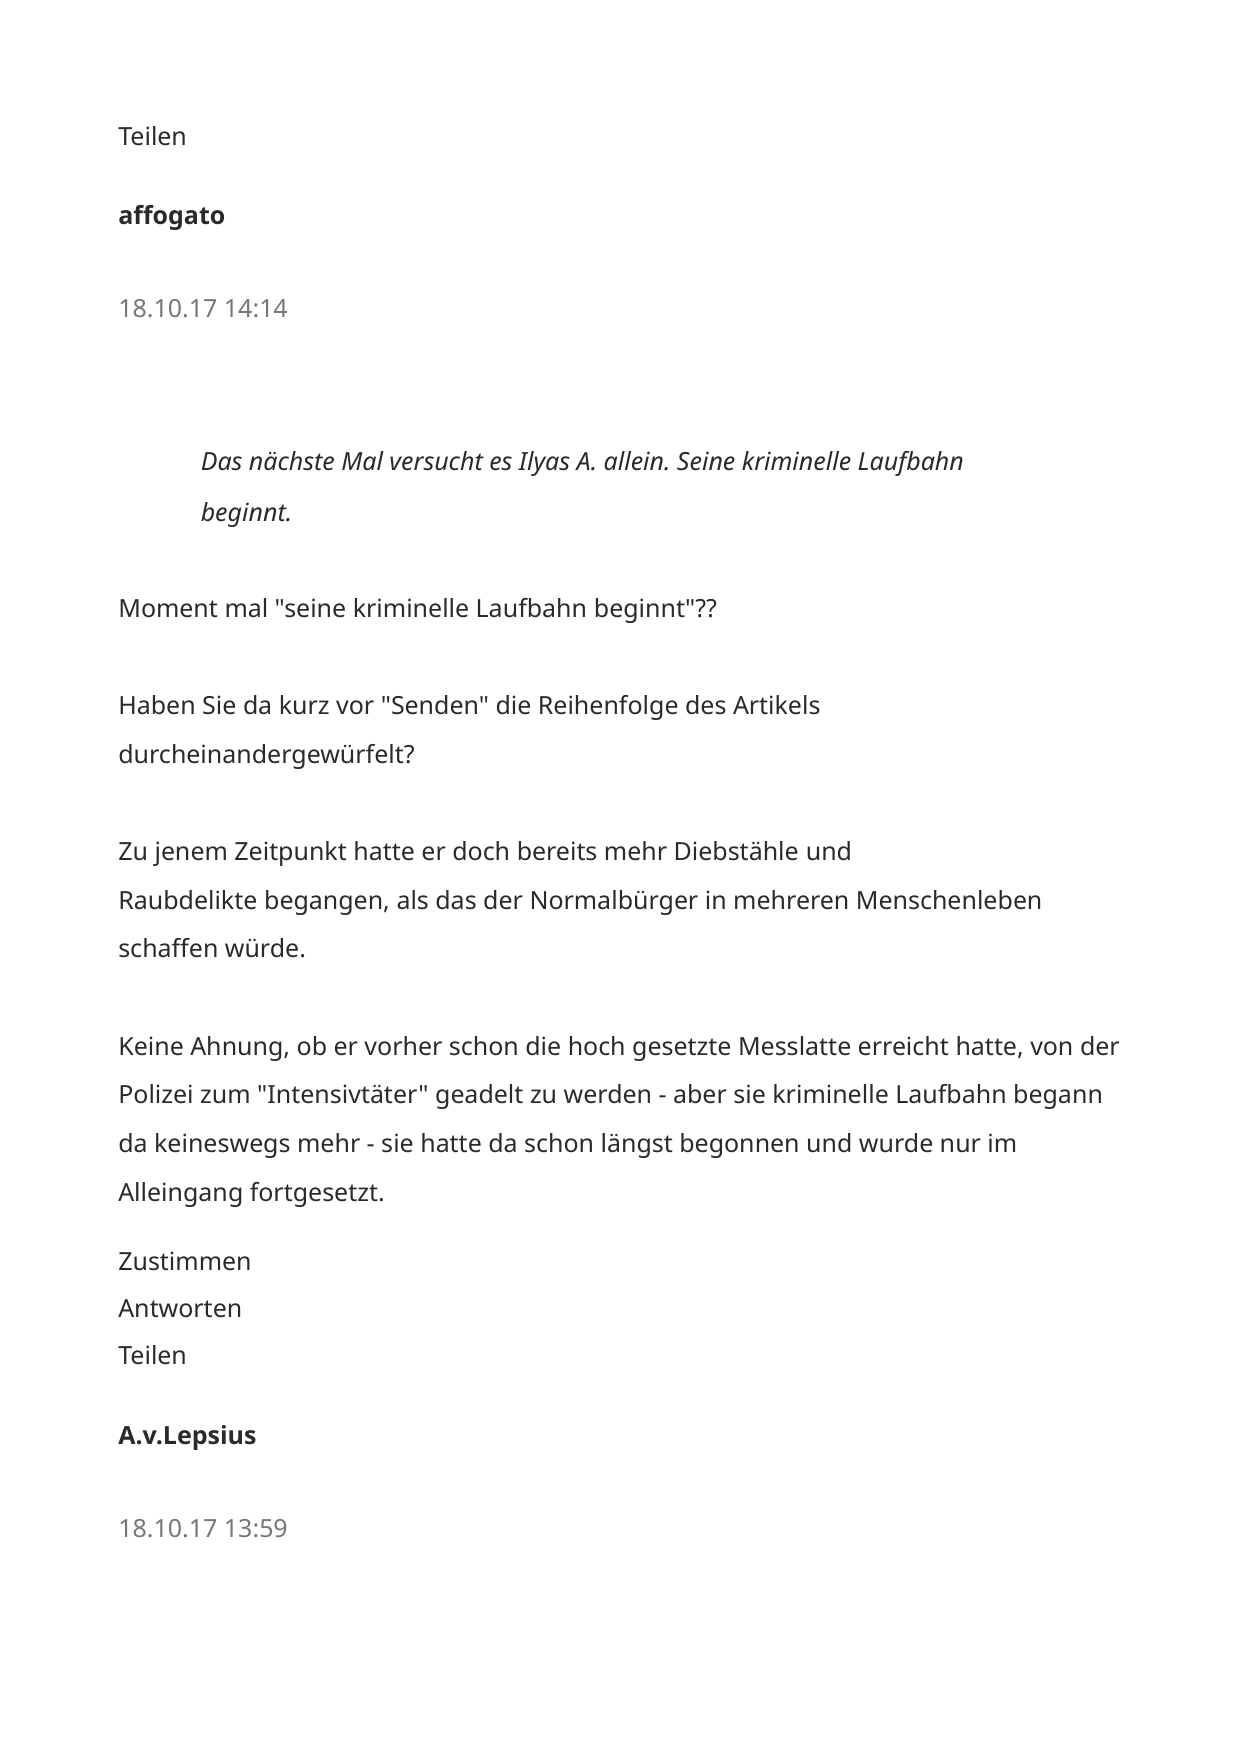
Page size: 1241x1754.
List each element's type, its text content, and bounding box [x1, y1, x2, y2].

text Zustimmen [118, 1244, 1122, 1278]
text Antworten [118, 1291, 1122, 1325]
text Teilen [118, 1338, 1122, 1372]
text affogato [118, 198, 1114, 232]
text 18.10.17 14:14 [118, 291, 1117, 325]
text ﻿Das nächste Mal versucht es Ilyas A. allein. Seine kriminelle Laufbahn beginnt. [201, 443, 1063, 529]
text Teilen [118, 118, 1122, 152]
text 18.10.17 13:59 [118, 1511, 1117, 1544]
text A.v.Lepsius [118, 1418, 1114, 1452]
text Moment mal "seine kriminelle Laufbahn beginnt"?? Haben Sie da kurz vor "Senden" die Reihenfolge des Artikels durcheinandergewürfelt? Zu jenem Zeitpunkt hatte er doch bereits mehr Diebstähle und Raubdelikte begangen, als das der Normalbürger in mehreren Menschenleben schaffen würde. Keine Ahnung, ob er vorher schon die hoch gesetzte Messlatte erreicht hatte, von der Polizei zum "Intensivtäter" geadelt zu werden - aber sie kriminelle Laufbahn begann da keineswegs mehr - sie hatte da schon längst begonnen und wurde nur im Alleingang fortgesetzt. [118, 590, 1122, 1208]
